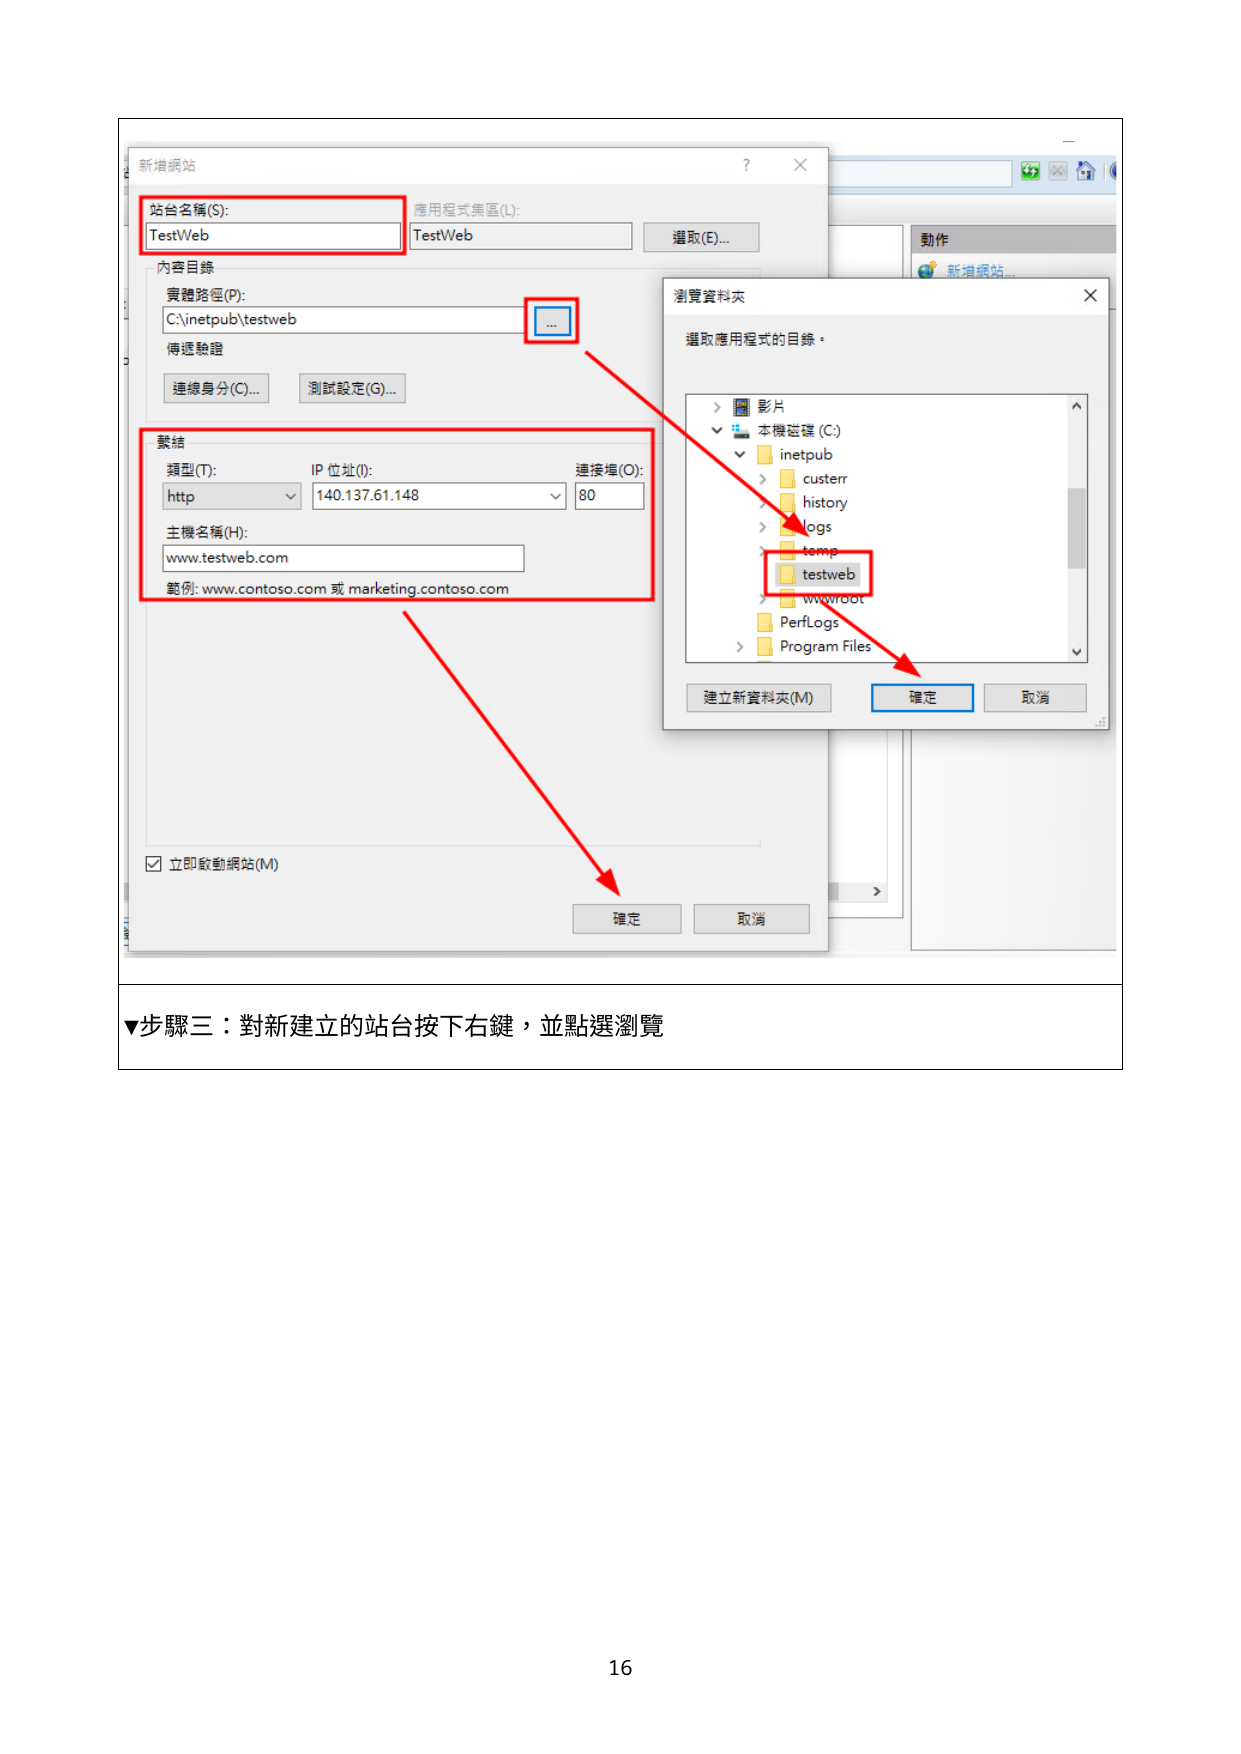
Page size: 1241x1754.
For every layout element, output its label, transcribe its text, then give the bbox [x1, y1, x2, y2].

table_cell ▼步驟三：對新建立的站台按下右鍵，並點選瀏覽 [119, 985, 1122, 1069]
table_cell [119, 119, 1122, 984]
picture [123, 141, 1117, 958]
